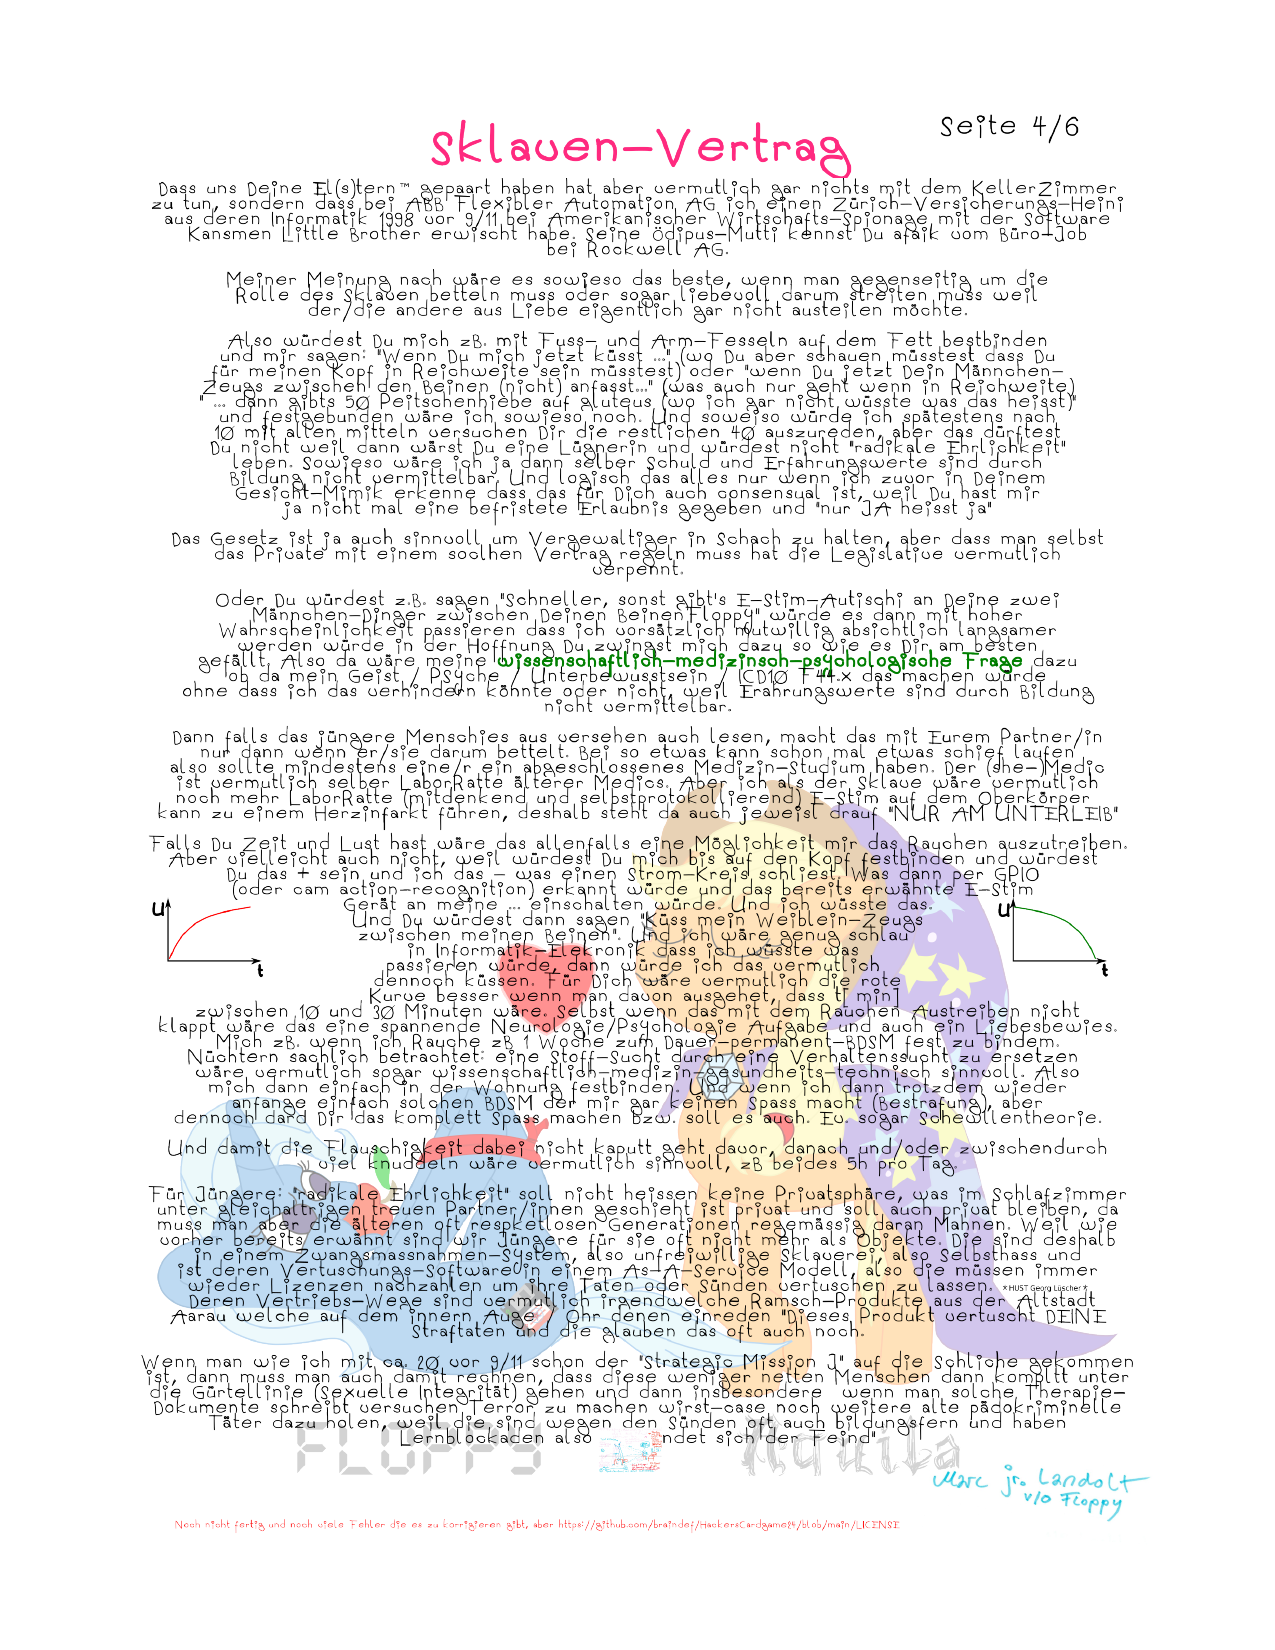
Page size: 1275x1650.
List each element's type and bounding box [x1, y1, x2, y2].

picture [118, 78, 1157, 1549]
